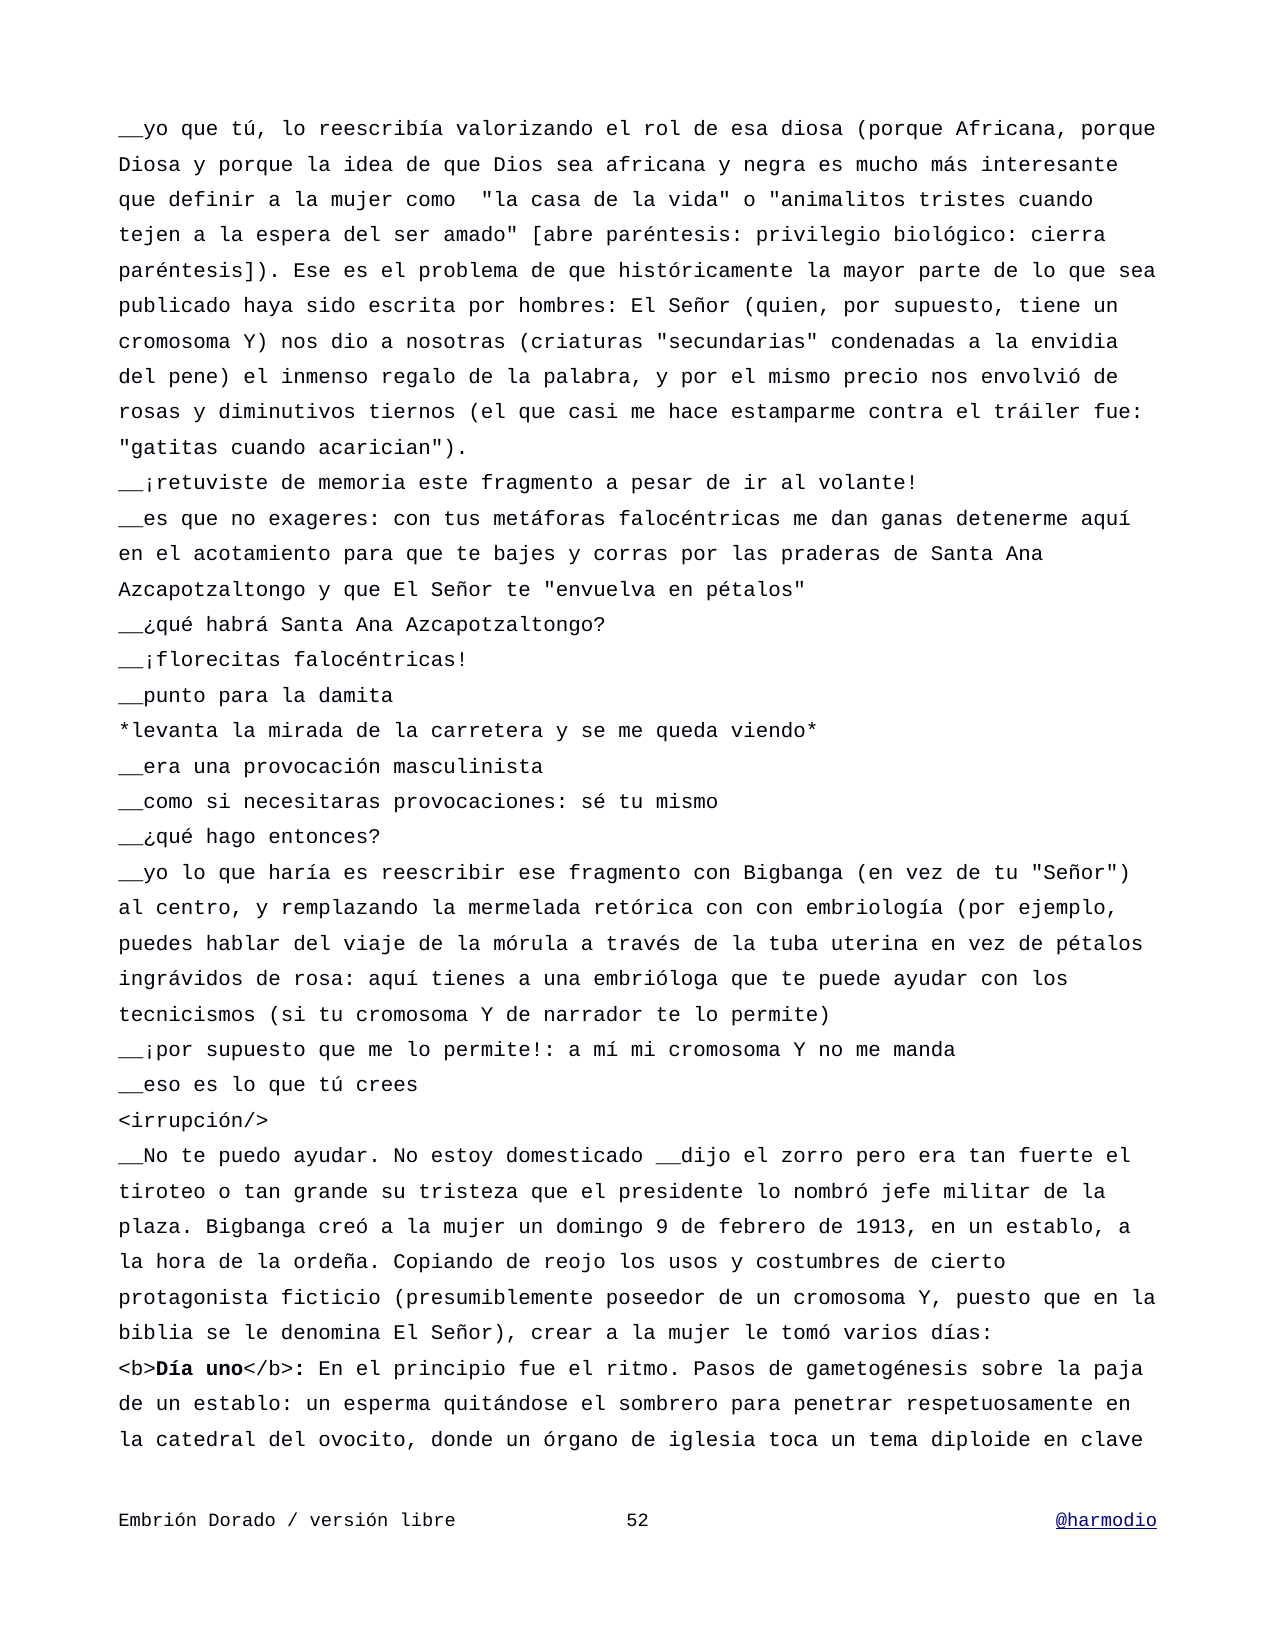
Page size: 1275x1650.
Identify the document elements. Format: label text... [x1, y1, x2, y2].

text __No te puedo ayudar. No estoy domesticado __dijo el zorro pero era tan fuerte el tiroteo o tan grande su tristeza que el presidente lo nombró jefe militar de la plaza. Bigbanga creó a la mujer un domingo 9 de febrero de 1913, en un establo, a la hora de la ordeña. Copiando de reojo los usos y costumbres de cierto protagonista ficticio (presumiblemente poseedor de un cromosoma Y, puesto que en la biblia se le denomina El Señor), crear a la mujer le tomó varios días: [118, 1145, 1157, 1346]
text *levanta la mirada de la carretera y se me queda viendo* [118, 720, 1157, 744]
text __era una provocación masculinista [118, 756, 1157, 779]
text __¡retuviste de memoria este fragmento a pesar de ir al volante! [118, 472, 1157, 496]
text __yo que tú, lo reescribía valorizando el rol de esa diosa (porque Africana, porque Diosa y porque la idea de que Dios sea africana y negra es mucho más interesante que definir a la mujer como "la casa de la vida" o "animalitos tristes cuando tejen a la espera del ser amado" [abre paréntesis: privilegio biológico: cierra paréntesis]). Ese es el problema de que históricamente la mayor parte de lo que sea publicado haya sido escrita por hombres: El Señor (quien, por supuesto, tiene un cromosoma Y) nos dio a nosotras (criaturas "secundarias" condenadas a la envidia del pene) el inmenso regalo de la palabra, y por el mismo precio nos envolvió de rosas y diminutivos tiernos (el que casi me hace estamparme contra el tráiler fue: "gatitas cuando acarician"). [118, 118, 1157, 461]
text <b>Día uno</b>: En el principio fue el ritmo. Pasos de gametogénesis sobre la paja de un establo: un esperma quitándose el sombrero para penetrar respetuosamente en la catedral del ovocito, donde un órgano de iglesia toca un tema diploide en clave [118, 1358, 1157, 1452]
text __es que no exageres: con tus metáforas falocéntricas me dan ganas detenerme aquí en el acotamiento para que te bajes y corras por las praderas de Santa Ana Azcapotzaltongo y que El Señor te "envuelva en pétalos" [118, 508, 1157, 602]
text __eso es lo que tú crees [118, 1074, 1157, 1098]
text __como si necesitaras provocaciones: sé tu mismo [118, 791, 1157, 815]
text __¿qué hago entonces? [118, 826, 1157, 850]
text <irrupción/> [118, 1110, 1157, 1133]
text __¡florecitas falocéntricas! [118, 649, 1157, 673]
text __yo lo que haría es reescribir ese fragmento con Bigbanga (en vez de tu "Señor") al centro, y remplazando la mermelada retórica con con embriología (por ejemplo, puedes hablar del viaje de la mórula a través de la tuba uterina en vez de pétalos ingrávidos de rosa: aquí tienes a una embrióloga que te puede ayudar con los tecnicismos (si tu cromosoma Y de narrador te lo permite) [118, 862, 1157, 1027]
text __punto para la damita [118, 685, 1157, 708]
text __¿qué habrá Santa Ana Azcapotzaltongo? [118, 614, 1157, 638]
text __¡por supuesto que me lo permite!: a mí mi cromosoma Y no me manda [118, 1039, 1157, 1063]
